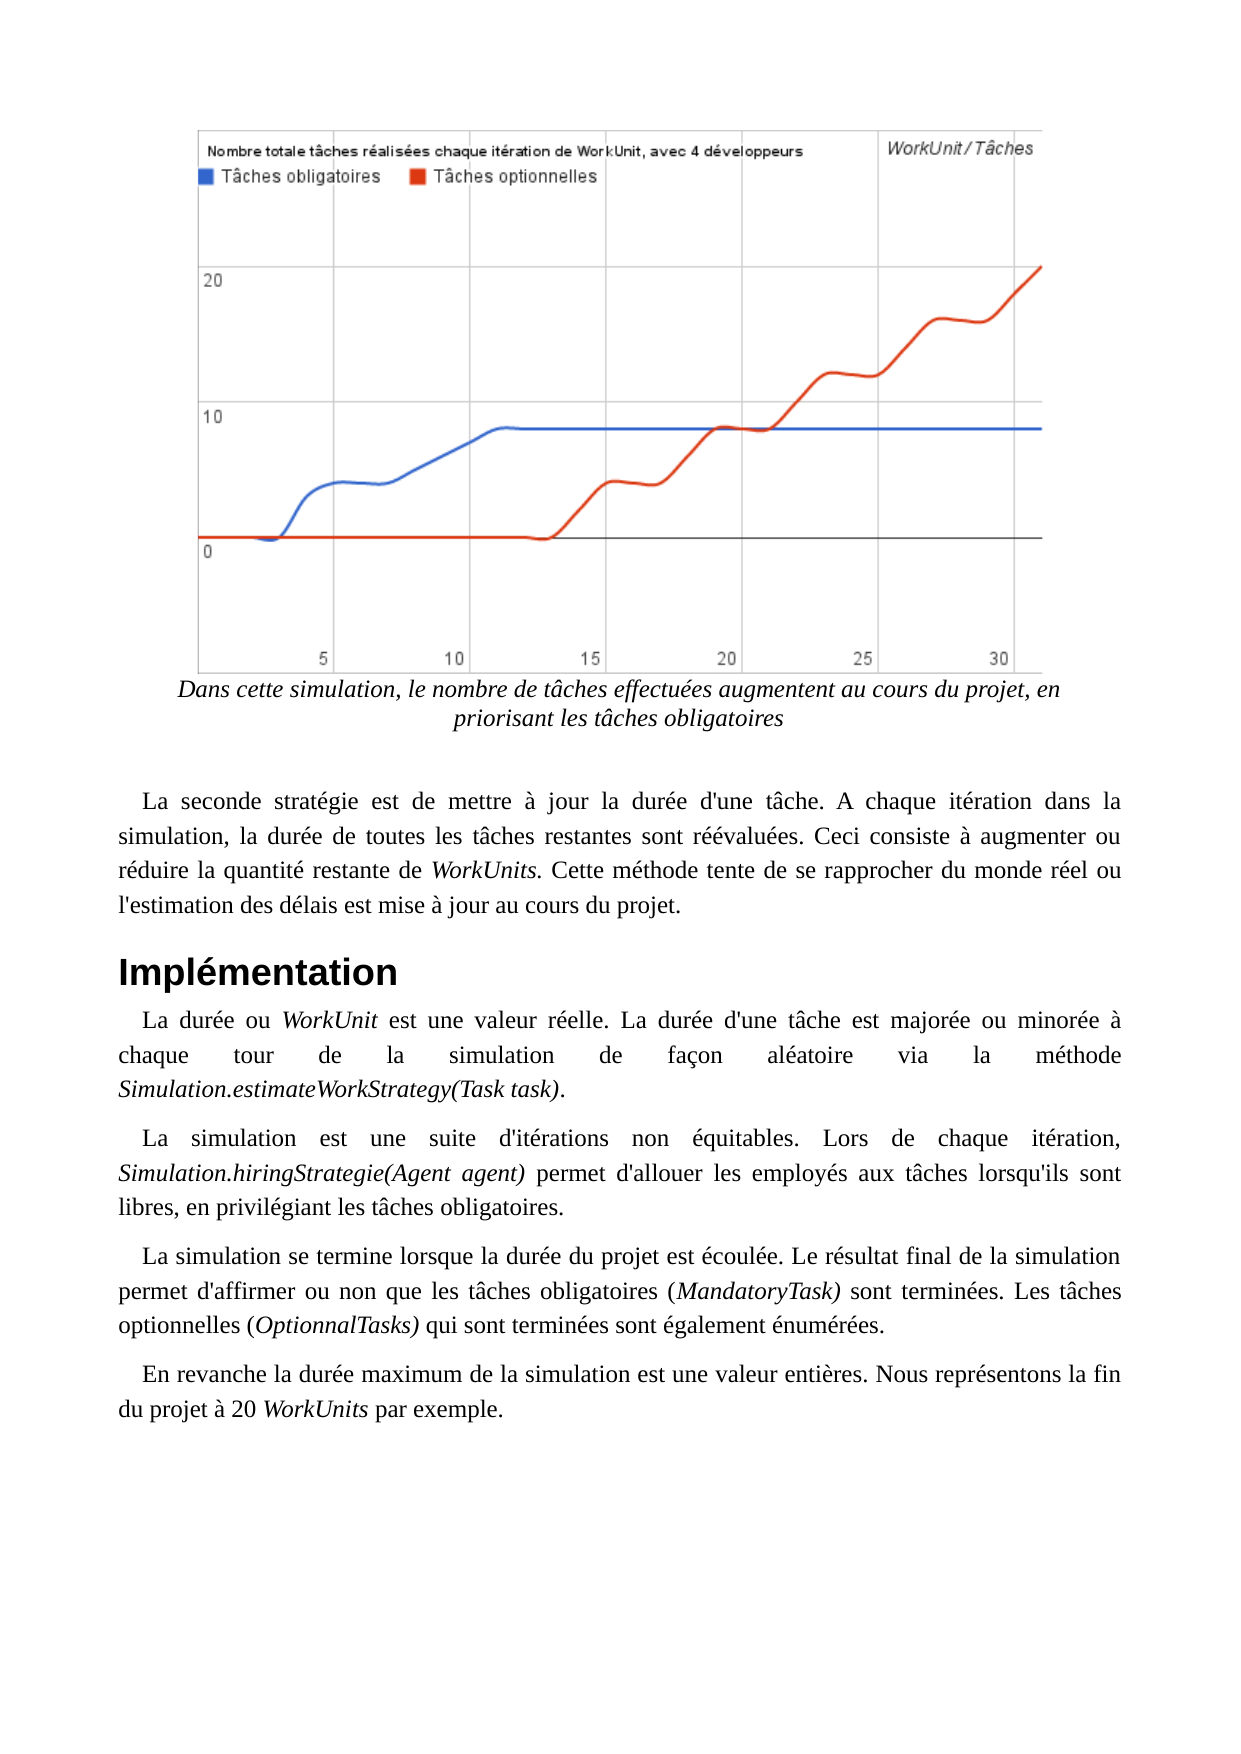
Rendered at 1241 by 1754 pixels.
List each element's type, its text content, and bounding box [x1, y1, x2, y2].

text En revanche la durée maximum de la simulation est une valeur entières. Nous représentons la fin du projet à 20 WorkUnits par exemple. [118, 1359, 1122, 1423]
text La seconde stratégie est de mettre à jour la durée d'une tâche. A chaque itération dans la simulation, la durée de toutes les tâches restantes sont réévaluées. Ceci consiste à augmenter ou réduire la quantité restante de WorkUnits. Cette méthode tente de se rapprocher du monde réel ou l'estimation des délais est mise à jour au cours du projet. [118, 786, 1122, 918]
picture [197, 130, 1043, 674]
subtitle Implémentation [118, 949, 1122, 993]
text La simulation est une suite d'itérations non équitables. Lors de chaque itération, Simulation.hiringStrategie(Agent agent) permet d'allouer les employés aux tâches lorsqu'ils sont libres, en privilégiant les tâches obligatoires. [118, 1123, 1122, 1221]
text La durée ou WorkUnit est une valeur réelle. La durée d'une tâche est majorée ou minorée à chaque tour de la simulation de façon aléatoire via la méthode Simulation.estimateWorkStrategy(Task task). [118, 1005, 1122, 1103]
text La simulation se termine lorsque la durée du projet est écoulée. Le résultat final de la simulation permet d'affirmer ou non que les tâches obligatoires (MandatoryTask) sont terminées. Les tâches optionnelles (OptionnalTasks) qui sont terminées sont également énumérées. [118, 1241, 1122, 1339]
text Dans cette simulation, le nombre de tâches effectuées augmentent au cours du projet, en priorisant les tâches obligatoires [168, 674, 1072, 732]
